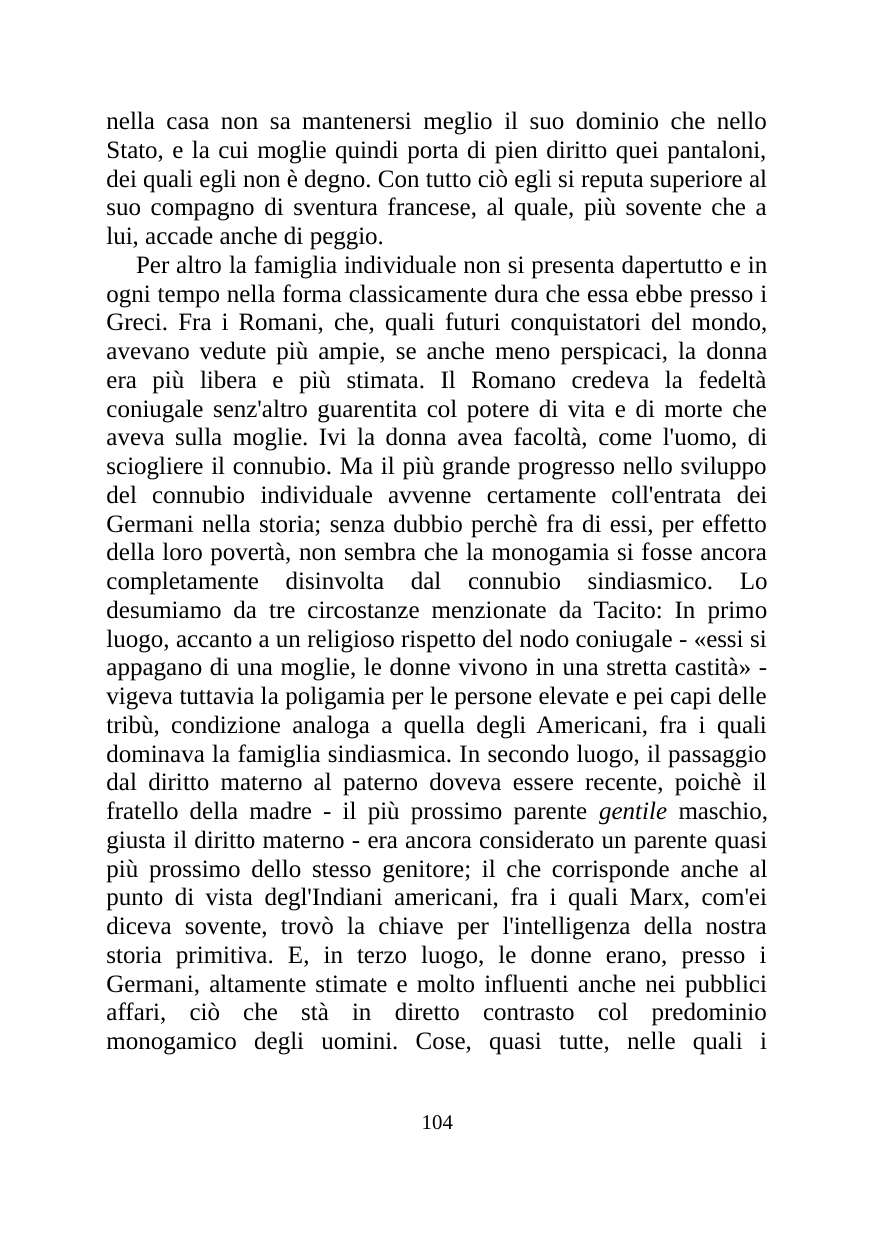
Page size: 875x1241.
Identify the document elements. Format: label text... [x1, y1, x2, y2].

text Per altro la famiglia individuale non si presenta dapertutto e in ogni tempo nella forma classicamente dura che essa ebbe presso i Greci. Fra i Romani, che, quali futuri conquistatori del mondo, avevano vedute più ampie, se anche meno perspicaci, la donna era più libera e più stimata. Il Romano credeva la fedeltà coniugale senz'altro guarentita col potere di vita e di morte che aveva sulla moglie. Ivi la donna avea facoltà, come l'uomo, di sciogliere il connubio. Ma il più grande progresso nello sviluppo del connubio individuale avvenne certamente coll'entrata dei Germani nella storia; senza dubbio perchè fra di essi, per effetto della loro povertà, non sembra che la monogamia si fosse ancora completamente disinvolta dal connubio sindiasmico. Lo desumiamo da tre circostanze menzionate da Tacito: In primo luogo, accanto a un religioso rispetto del nodo coniugale - «essi si appagano di una moglie, le donne vivono in una stretta castità» - vigeva tuttavia la poligamia per le persone elevate e pei capi delle tribù, condizione analoga a quella degli Americani, fra i quali dominava la famiglia sindiasmica. In secondo luogo, il passaggio dal diritto materno al paterno doveva essere recente, poichè il fratello della madre - il più prossimo parente gentile maschio, giusta il diritto materno - era ancora considerato un parente quasi più prossimo dello stesso genitore; il che corrisponde anche al punto di vista degl'Indiani americani, fra i quali Marx, com'ei diceva sovente, trovò la chiave per l'intelligenza della nostra storia primitiva. E, in terzo luogo, le donne erano, presso i Germani, altamente stimate e molto influenti anche nei pubblici affari, ciò che stà in diretto contrasto col predominio monogamico degli uomini. Cose, quasi tutte, nelle quali i [106, 250, 768, 1055]
text nella casa non sa mantenersi meglio il suo dominio che nello Stato, e la cui moglie quindi porta di pien diritto quei pantaloni, dei quali egli non è degno. Con tutto ciò egli si reputa superiore al suo compagno di sventura francese, al quale, più sovente che a lui, accade anche di peggio. [106, 106, 768, 250]
